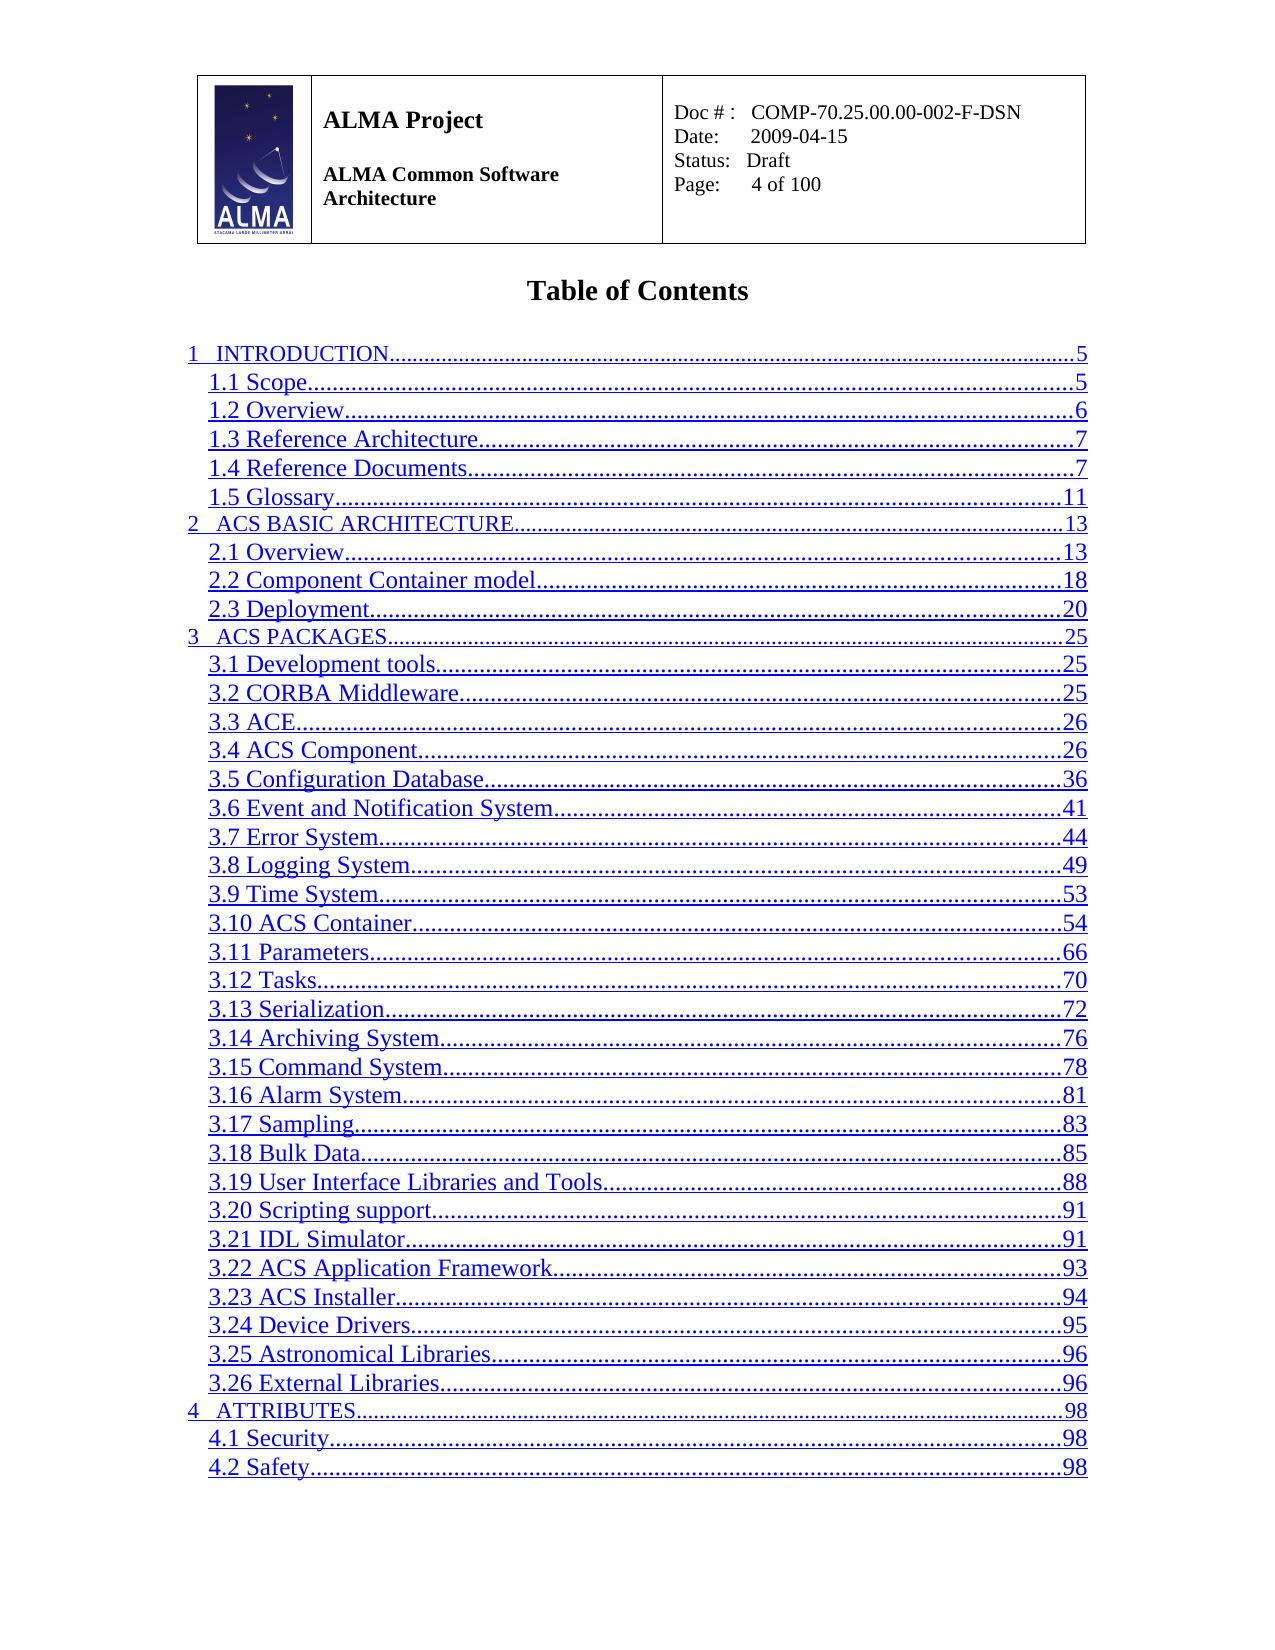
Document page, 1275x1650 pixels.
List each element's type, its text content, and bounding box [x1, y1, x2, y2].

text 3.3 ACE 26 [208, 707, 1087, 732]
text 1.1 Scope 5 [208, 367, 1087, 392]
text 3.8 Logging System 49 [208, 851, 1087, 876]
text 3.6 Event and Notification System 41 [208, 793, 1087, 818]
text 3.20 Scripting support 91 [208, 1196, 1087, 1221]
text 3.18 Bulk Data 85 [208, 1138, 1087, 1163]
text 1.2 Overview 6 [208, 395, 1087, 420]
text 3.19 User Interface Libraries and Tools 88 [208, 1167, 1087, 1192]
text 1 Introduction 5 [187, 340, 1087, 363]
text Table of Contents [187, 273, 1087, 307]
text 3.2 CORBA Middleware 25 [208, 678, 1087, 703]
text 3.16 Alarm System 81 [208, 1081, 1087, 1106]
text 3.22 ACS Application Framework 93 [208, 1253, 1087, 1278]
text 3.5 Configuration Database 36 [208, 764, 1087, 789]
text 1.4 Reference Documents 7 [208, 453, 1087, 478]
text 3.25 Astronomical Libraries 96 [208, 1339, 1087, 1364]
text 3.21 IDL Simulator 91 [208, 1224, 1087, 1249]
text 4.1 Security 98 [208, 1423, 1087, 1448]
text 3.23 ACS Installer 94 [208, 1282, 1087, 1307]
text 3.26 External Libraries 96 [208, 1368, 1087, 1393]
text 3.11 Parameters 66 [208, 937, 1087, 962]
text 1.5 Glossary 11 [208, 482, 1087, 507]
text 2.2 Component Container model 18 [208, 565, 1087, 590]
text 2.3 Deployment 20 [208, 594, 1087, 619]
text 3.15 Command System 78 [208, 1052, 1087, 1077]
text 1.3 Reference Architecture 7 [208, 424, 1087, 449]
text 3.12 Tasks 70 [208, 966, 1087, 991]
text 3.17 Sampling 83 [208, 1109, 1087, 1134]
text 4 Attributes 98 [187, 1397, 1087, 1420]
text 3.13 Serialization 72 [208, 994, 1087, 1019]
text 4.2 Safety 98 [208, 1452, 1087, 1477]
text 3.4 ACS Component 26 [208, 736, 1087, 761]
text 2 ACS Basic Architecture 13 [187, 510, 1087, 533]
text 3.10 ACS Container 54 [208, 908, 1087, 933]
text 3.14 Archiving System 76 [208, 1023, 1087, 1048]
text 3.9 Time System 53 [208, 879, 1087, 904]
text 3.24 Device Drivers 95 [208, 1311, 1087, 1336]
text 3 ACS Packages 25 [187, 623, 1087, 646]
text 3.1 Development tools 25 [208, 649, 1087, 674]
picture [214, 85, 293, 235]
text 3.7 Error System 44 [208, 822, 1087, 847]
text 2.1 Overview 13 [208, 537, 1087, 562]
